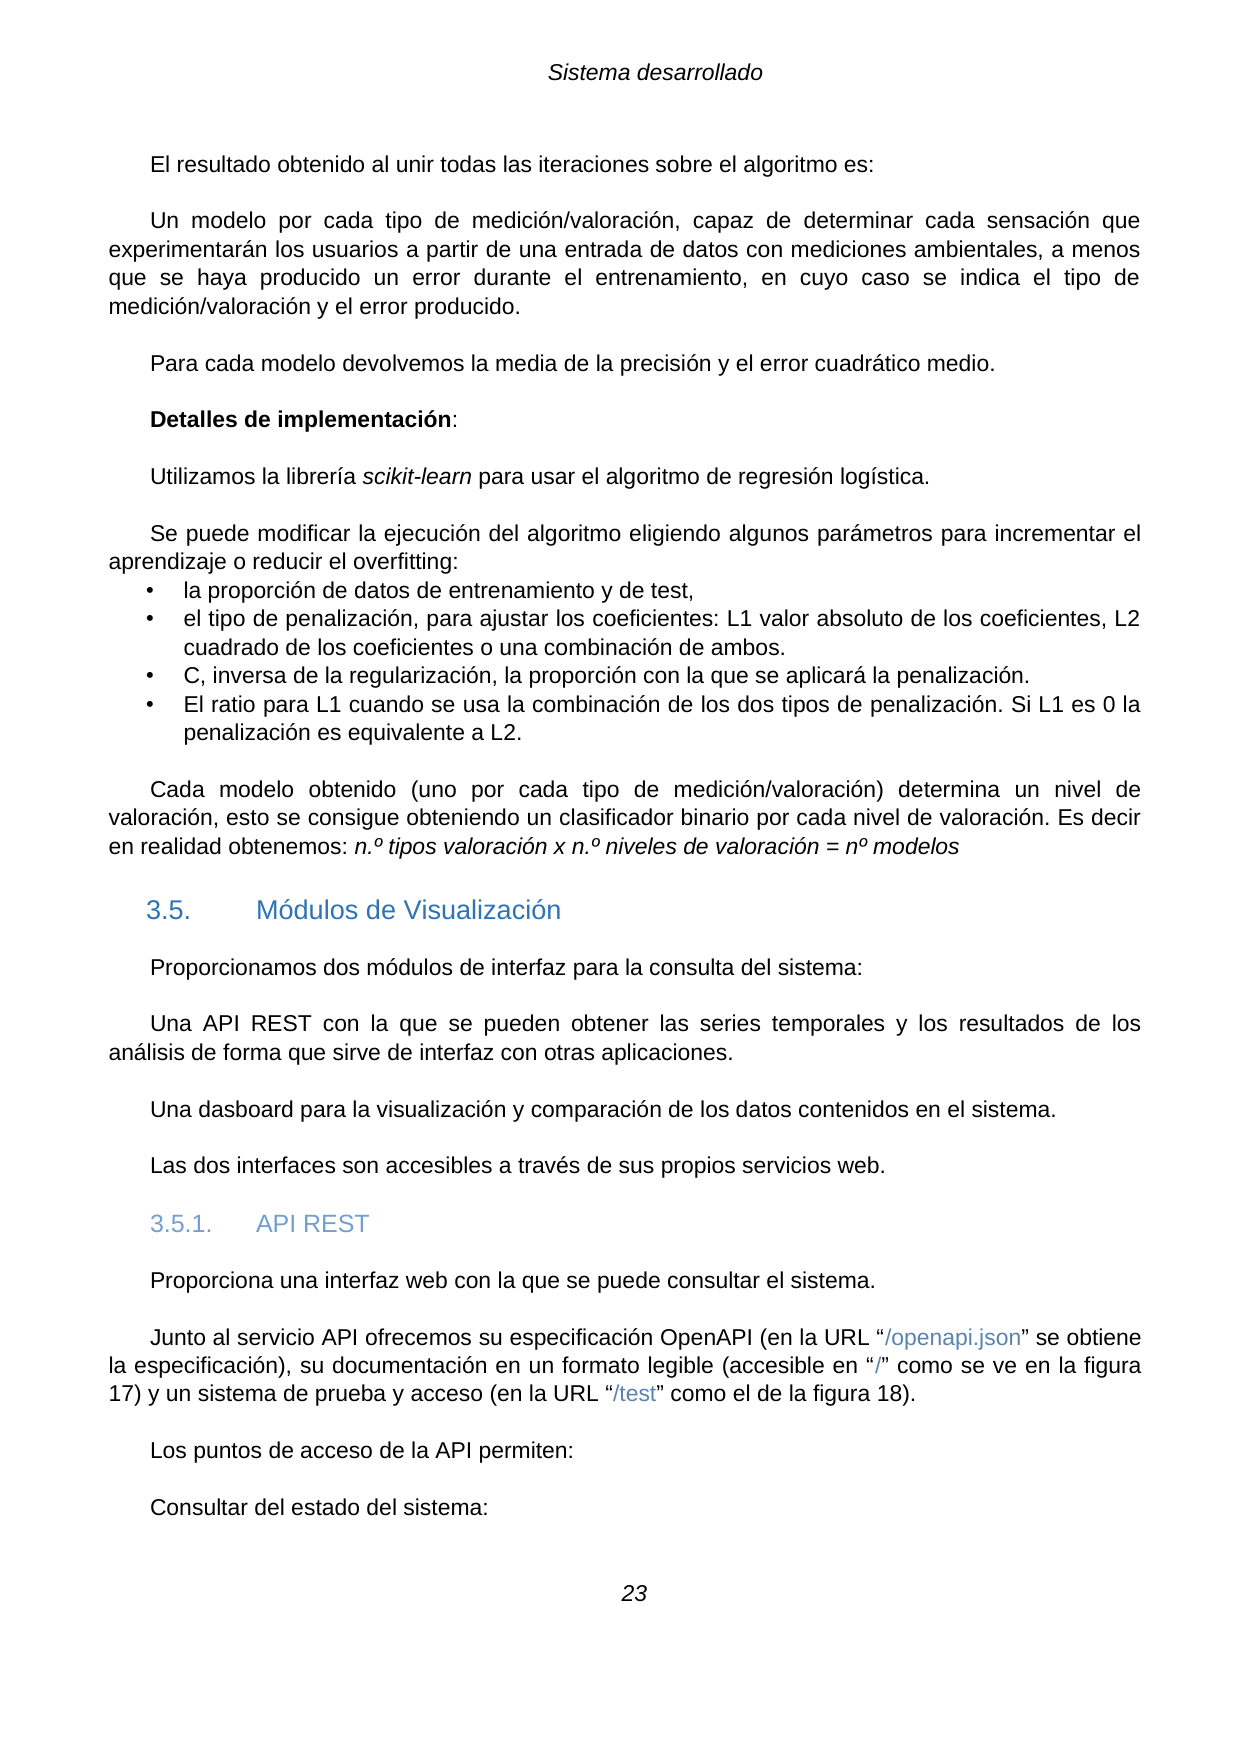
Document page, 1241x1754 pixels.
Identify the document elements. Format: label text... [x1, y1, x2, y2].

text Cada modelo obtenido (uno por cada tipo de medición/valoración) determina un nivel de valoración, esto se consigue obteniendo un clasificador binario por cada nivel de valoración. Es decir en realidad obtenemos: n.º tipos valoración x n.º niveles de valoración = nº modelos [108, 776, 1142, 859]
text Junto al servicio API ofrecemos su especificación OpenAPI (en la URL “/openapi.json” se obtiene la especificación), su documentación en un formato legible (accesible en “/” como se ve en la figura 17) y un sistema de prueba y acceso (en la URL “/test” como el de la figura 18). [108, 1323, 1142, 1407]
text Consultar del estado del sistema: [108, 1494, 1142, 1520]
list C, inversa de la regularización, la proporción con la que se aplicará la penalización. [146, 662, 1142, 688]
text Proporciona una interfaz web con la que se puede consultar el sistema. [108, 1267, 1142, 1293]
text Detalles de implementación: [108, 406, 1142, 432]
subtitle Módulos de Visualización [146, 894, 1142, 925]
text Un modelo por cada tipo de medición/valoración, capaz de determinar cada sensación que experimentarán los usuarios a partir de una entrada de datos con mediciones ambientales, a menos que se haya producido un error durante el entrenamiento, en cuyo caso se indica el tipo de medición/valoración y el error producido. [108, 207, 1142, 319]
text Proporcionamos dos módulos de interfaz para la consulta del sistema: [108, 953, 1142, 980]
text Los puntos de acceso de la API permiten: [108, 1437, 1142, 1463]
text El resultado obtenido al unir todas las iteraciones sobre el algoritmo es: [108, 151, 1142, 177]
text Una API REST con la que se pueden obtener las series temporales y los resultados de los análisis de forma que sirve de interfaz con otras aplicaciones. [108, 1010, 1142, 1065]
text Para cada modelo devolvemos la media de la precisión y el error cuadrático medio. [108, 349, 1142, 376]
subtitle API REST [150, 1209, 1142, 1238]
text Una dasboard para la visualización y comparación de los datos contenidos en el sistema. [108, 1096, 1142, 1122]
text Las dos interfaces son accesibles a través de sus propios servicios web. [108, 1152, 1142, 1179]
text Utilizamos la librería scikit-learn para usar el algoritmo de regresión logística. [108, 463, 1142, 489]
list El ratio para L1 cuando se usa la combinación de los dos tipos de penalización. Si L1 es 0 la penalización es equivalente a L2. [146, 691, 1142, 745]
text Se puede modificar la ejecución del algoritmo eligiendo algunos parámetros para incrementar el aprendizaje o reducir el overfitting: [108, 520, 1142, 575]
list la proporción de datos de entrenamiento y de test, [146, 577, 1142, 603]
list el tipo de penalización, para ajustar los coeficientes: L1 valor absoluto de los coeficientes, L2 cuadrado de los coeficientes o una combinación de ambos. [146, 605, 1142, 660]
